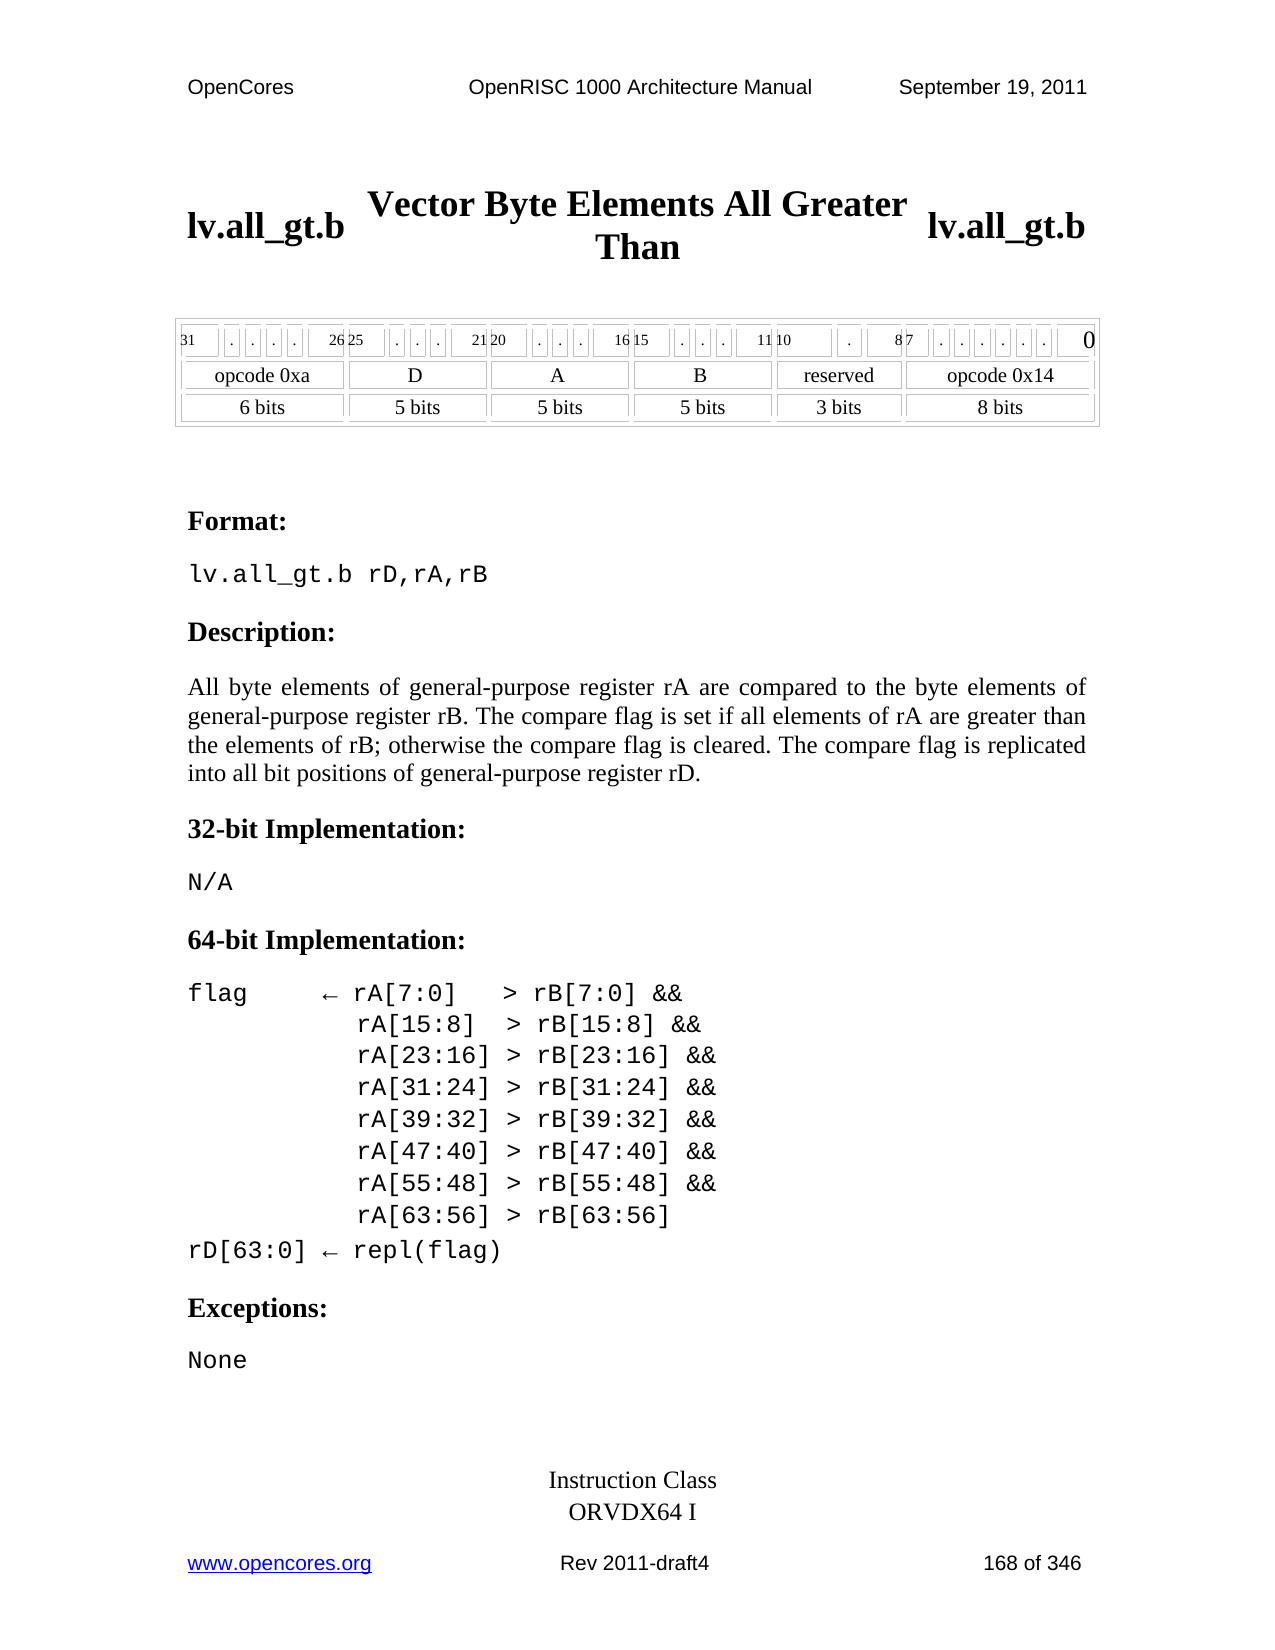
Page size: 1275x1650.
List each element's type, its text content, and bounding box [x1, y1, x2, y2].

text N/A [187, 869, 1087, 898]
text 32-bit Implementation: [187, 812, 1087, 844]
text flag ← rA[7:0] > rB[7:0] && rA[15:8] > rB[15:8] && rA[23:16] > rB[23:16] && rA[31:24] > rB[31:24] && rA[39:32] > rB[39:32] && rA[47:40] > rB[47:40] && rA[55:48] > rB[55:48] && rA[63:56] > rB[63:56] rD[63:0] ← repl(flag) [187, 980, 1087, 1266]
text Description: [187, 615, 1087, 647]
text Format: [187, 504, 1087, 536]
text Exceptions: [187, 1291, 1087, 1323]
text None [187, 1348, 1087, 1376]
text lv.all_gt.b rD,rA,rB [187, 561, 1087, 590]
text 64-bit Implementation: [187, 923, 1087, 955]
text All byte elements of general-purpose register rA are compared to the byte elements of general-purpose register rB. The compare flag is set if all elements of rA are greater than the elements of rB; otherwise the compare flag is cleared. The compare flag is replicated into all bit positions of general-purpose register rD. [187, 672, 1087, 787]
